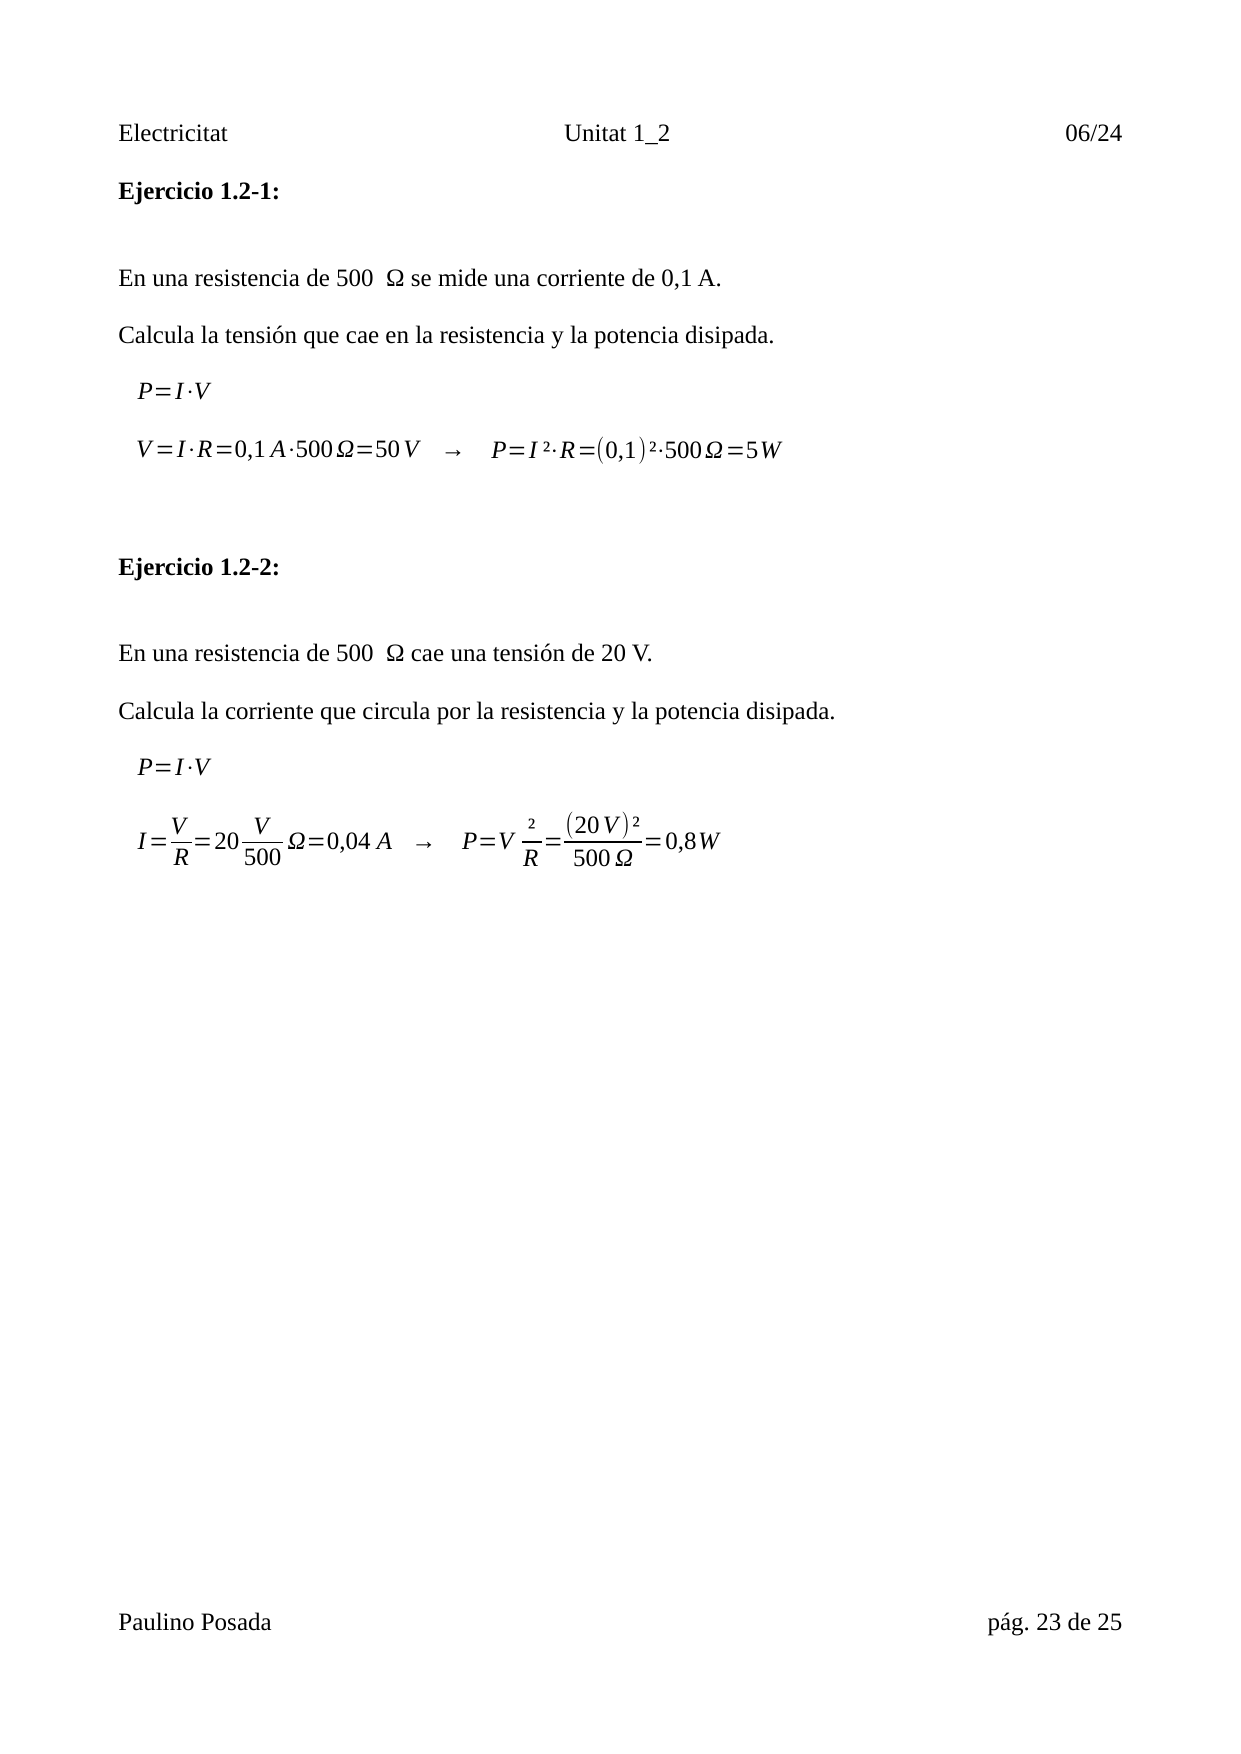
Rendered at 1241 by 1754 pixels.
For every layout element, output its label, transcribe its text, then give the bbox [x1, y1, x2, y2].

text En una resistencia de 500 Ω se mide una corriente de 0,1 A. [118, 263, 1122, 291]
text Ejercicio 1.2-2: [118, 552, 1122, 581]
text Calcula la tensión que cae en la resistencia y la potencia disipada. [118, 320, 1122, 349]
text En una resistencia de 500 Ω cae una tensión de 20 V. [118, 638, 1122, 667]
text Calcula la corriente que circula por la resistencia y la potencia disipada. [118, 696, 1122, 724]
text → [118, 810, 1122, 872]
text Ejercicio 1.2-1: [118, 176, 1122, 205]
text → [118, 434, 1122, 465]
